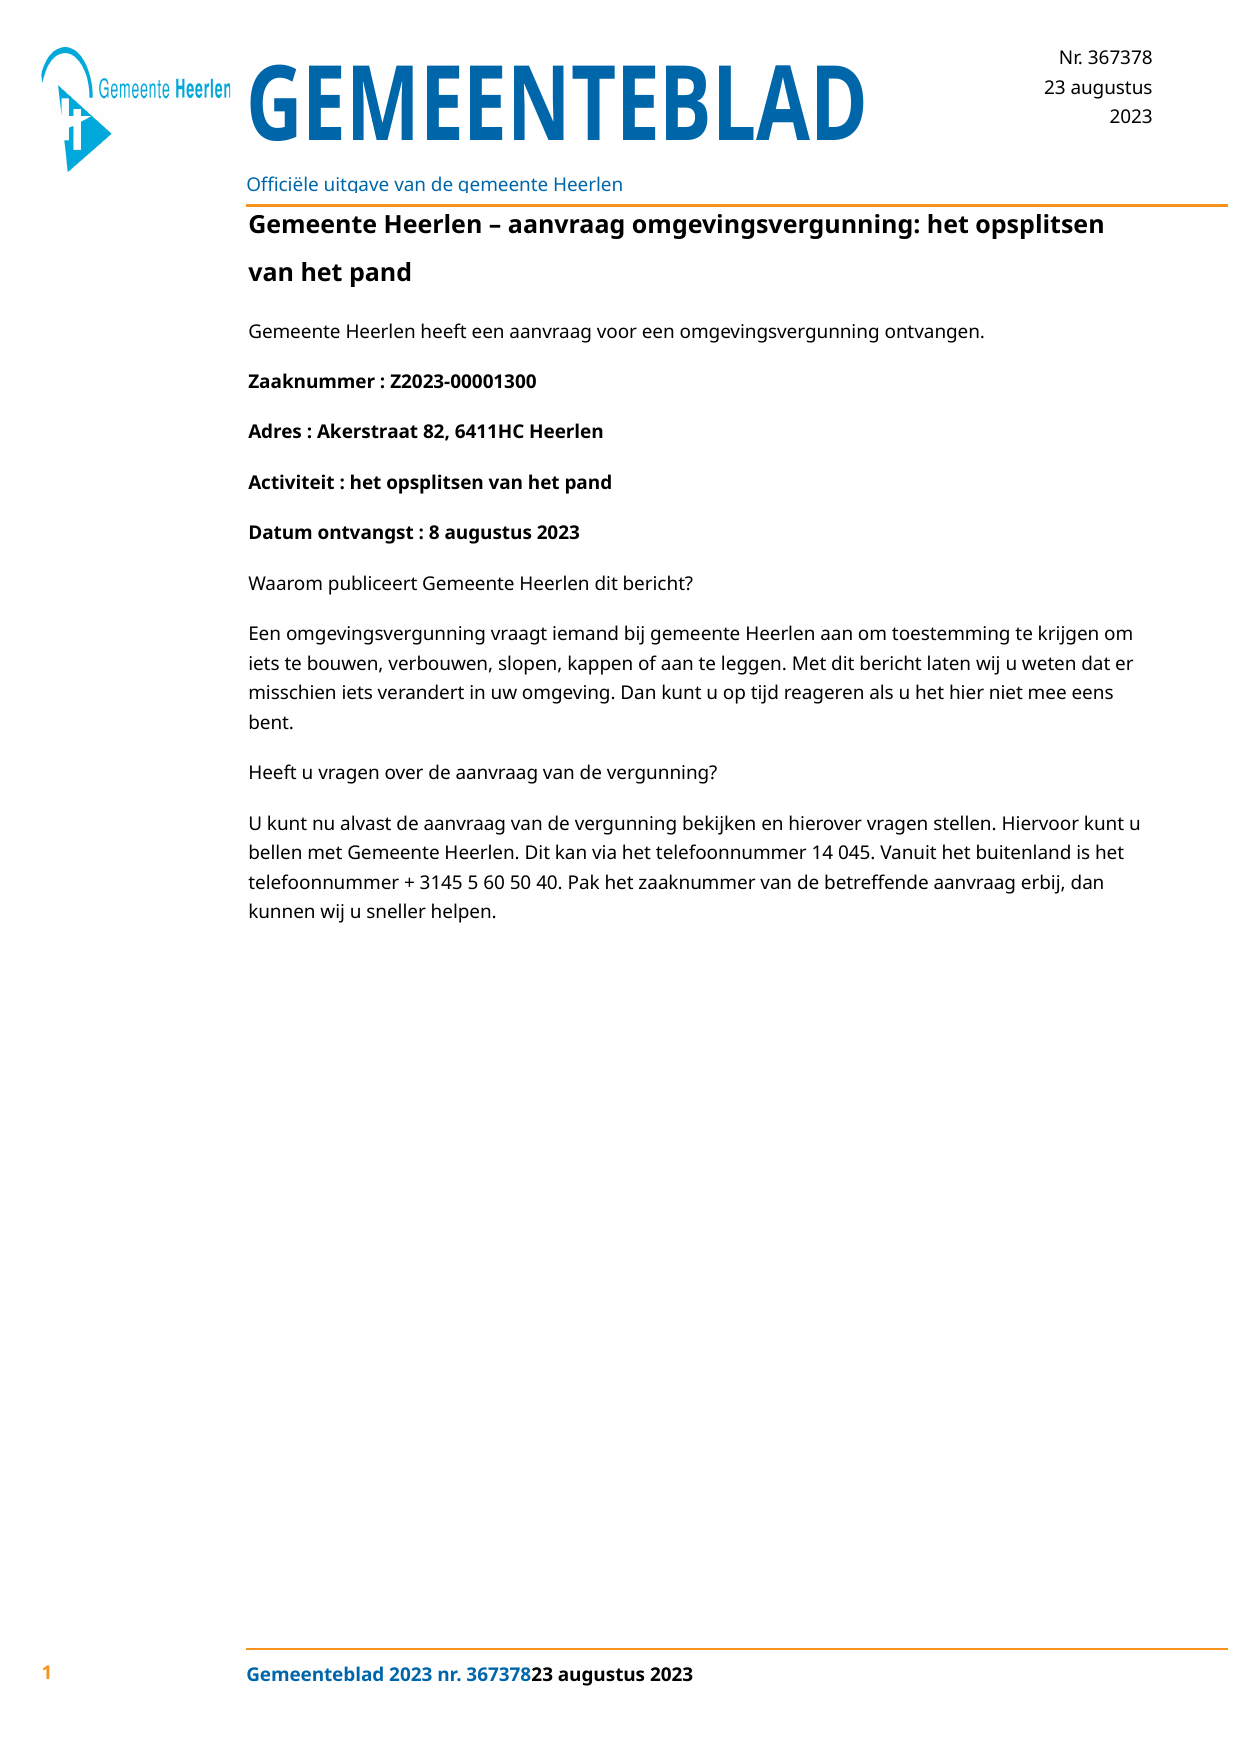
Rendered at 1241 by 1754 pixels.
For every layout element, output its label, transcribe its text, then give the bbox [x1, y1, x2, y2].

picture [41, 47, 231, 172]
text Gemeente Heerlen – aanvraag omgevingsvergunning: het opsplitsen van het pand [248, 207, 1152, 288]
text U kunt nu alvast de aanvraag van de vergunning bekijken en hierover vragen stellen. Hiervoor kunt u bellen met Gemeente Heerlen. Dit kan via het telefoonnummer 14 045. Vanuit het buitenland is het telefoonnummer + 3145 5 60 50 40. Pak het zaaknummer van de betreffende aanvraag erbij, dan kunnen wij u sneller helpen. [248, 810, 1152, 924]
picture [41, 47, 59, 70]
text Datum ontvangst : 8 augustus 2023 [248, 519, 1152, 545]
text Waarom publiceert Gemeente Heerlen dit bericht? [248, 570, 1152, 596]
text Adres : Akerstraat 82, 6411HC Heerlen [248, 419, 1152, 444]
text Activiteit : het opsplitsen van het pand [248, 469, 1152, 495]
text Een omgevingsvergunning vraagt iemand bij gemeente Heerlen aan om toestemming te krijgen om iets te bouwen, verbouwen, slopen, kappen of aan te leggen. Met dit bericht laten wij u weten dat er misschien iets verandert in uw omgeving. Dan kunt u op tijd reageren als u het hier niet mee eens bent. [248, 620, 1152, 735]
text Gemeente Heerlen heeft een aanvraag voor een omgevingsvergunning ontvangen. [248, 318, 1152, 344]
text Zaaknummer : Z2023-00001300 [248, 368, 1152, 394]
text Heeft u vragen over de aanvraag van de vergunning? [248, 759, 1152, 785]
